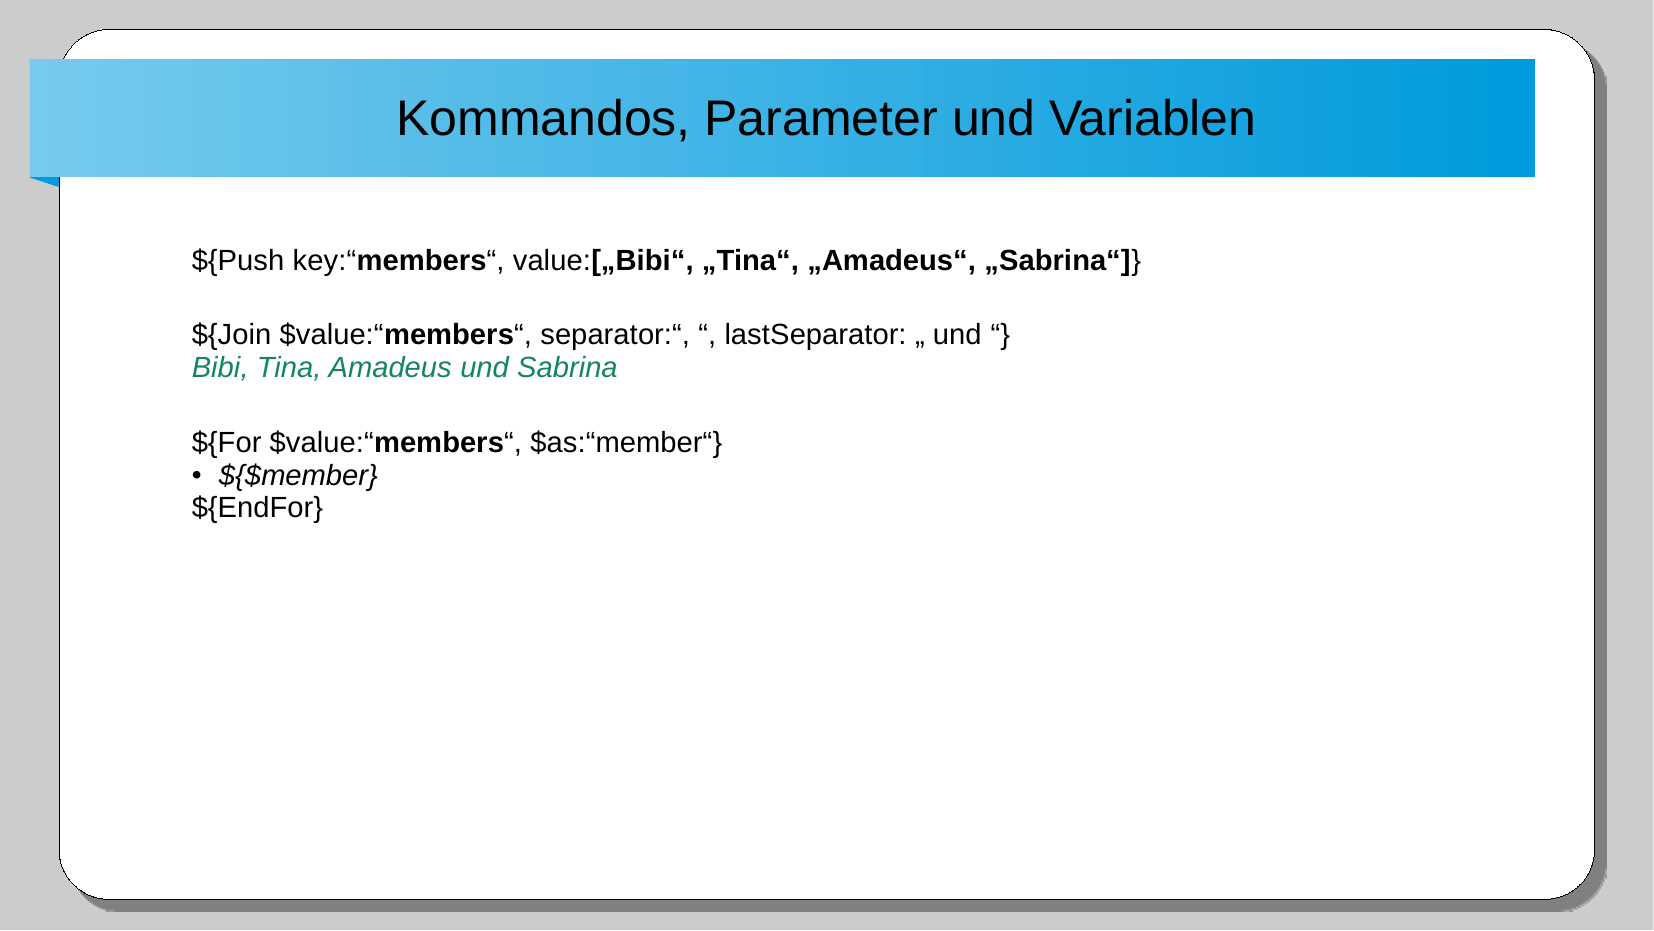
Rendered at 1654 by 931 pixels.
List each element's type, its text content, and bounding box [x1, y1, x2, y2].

title Kommandos, Parameter und Variablen [118, 59, 1536, 178]
text_box ${Push key:“members“, value:[„Bibi“, „Tina“, „Amadeus“, „Sabrina“]} ${Join $value:“members“, separator:“, “, lastSeparator: „ und “} Bibi, Tina, Amadeus und Sabrina ${For $value:“members“, $as:“member“}  ${$member} ${EndFor} [177, 236, 1477, 857]
